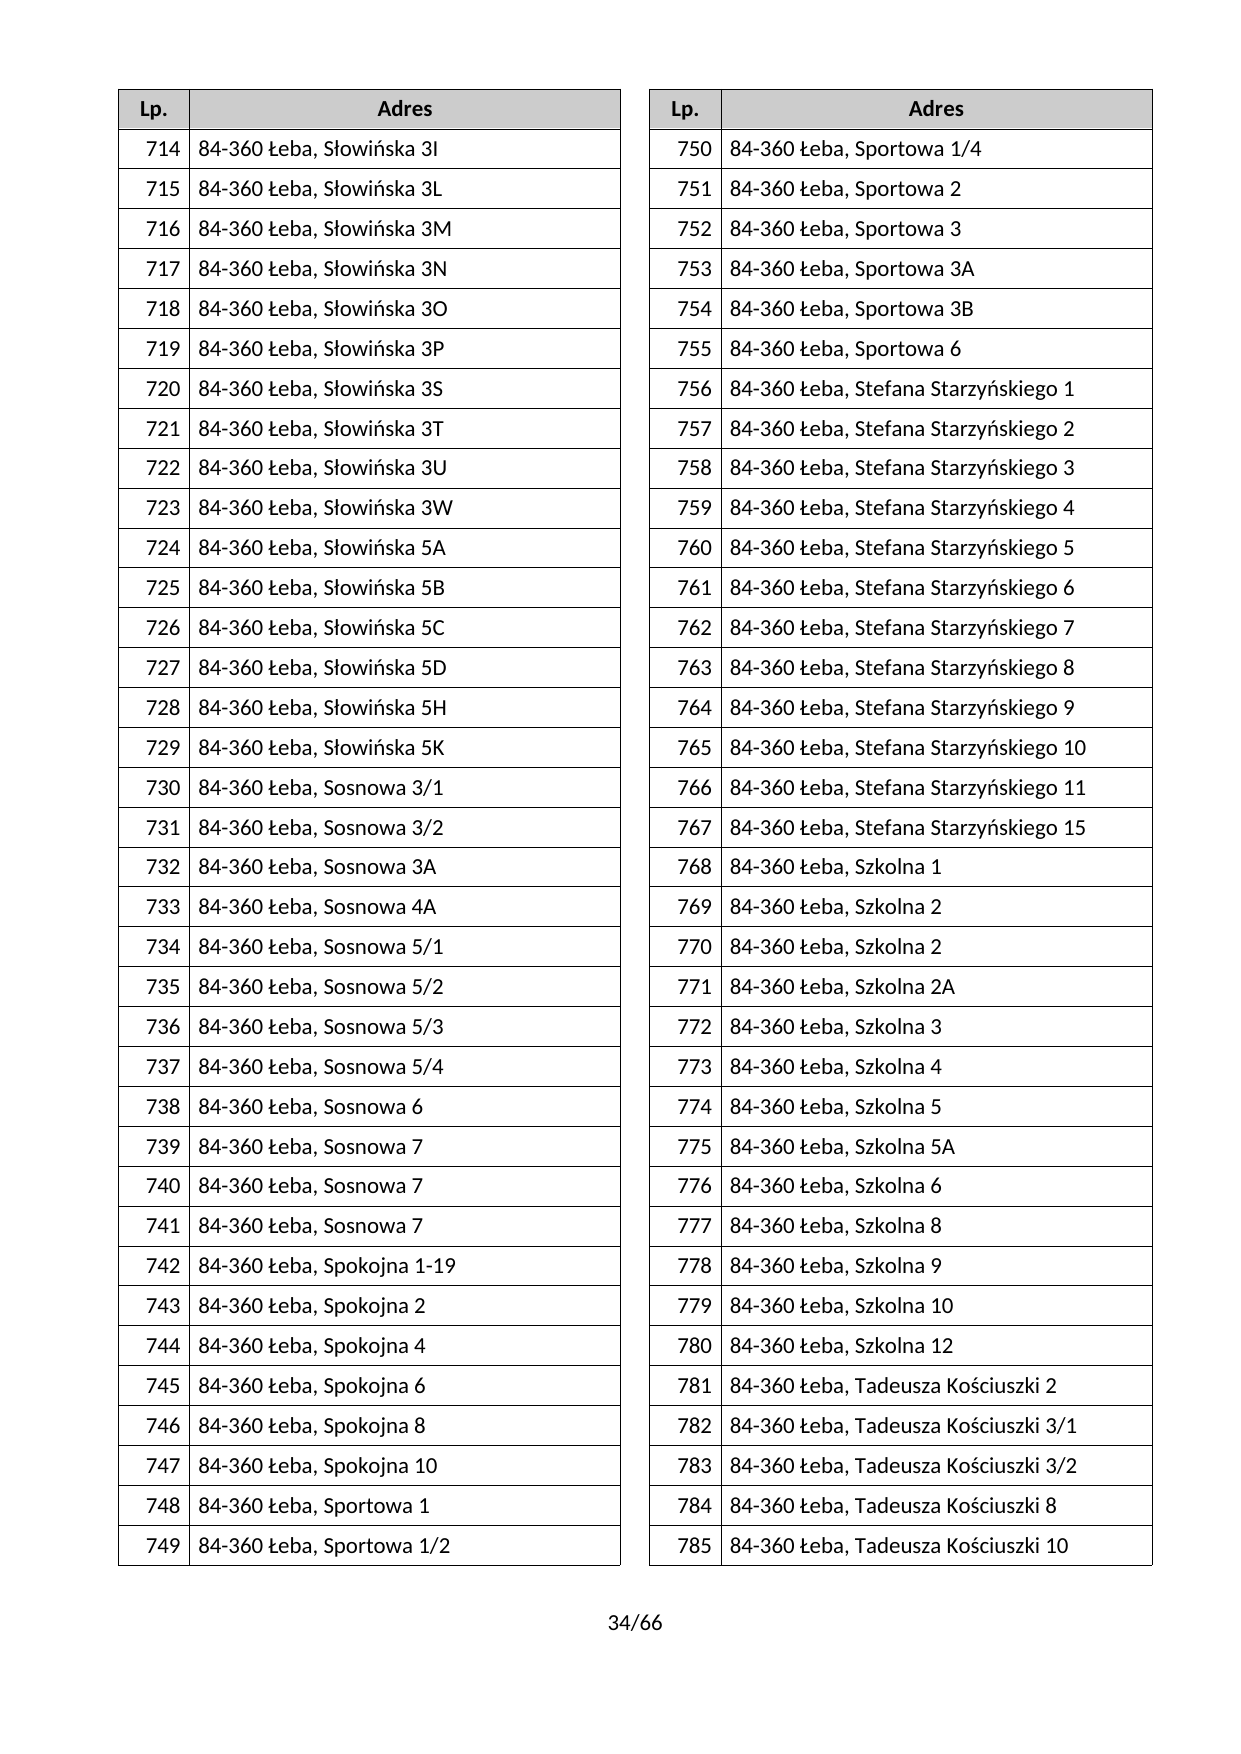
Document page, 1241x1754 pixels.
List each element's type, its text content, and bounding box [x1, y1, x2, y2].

table_cell 84-360 Łeba, Słowińska 5C [190, 608, 620, 647]
table_header Lp. [650, 90, 721, 128]
table_cell 758 [650, 449, 721, 487]
table_cell 84-360 Łeba, Sportowa 3A [722, 249, 1152, 288]
table_cell 84-360 Łeba, Szkolna 3 [722, 1007, 1152, 1046]
table_cell 774 [650, 1087, 721, 1126]
table_cell 726 [119, 608, 189, 647]
table_cell 84-360 Łeba, Sosnowa 3/2 [190, 808, 620, 847]
table_cell 782 [650, 1406, 721, 1445]
table_cell 84-360 Łeba, Stefana Starzyńskiego 2 [722, 409, 1152, 448]
table_cell 84-360 Łeba, Tadeusza Kościuszki 8 [722, 1486, 1152, 1525]
table_cell 84-360 Łeba, Stefana Starzyńskiego 10 [722, 728, 1152, 767]
table_cell 84-360 Łeba, Stefana Starzyńskiego 8 [722, 648, 1152, 687]
table_cell 84-360 Łeba, Słowińska 3O [190, 289, 620, 328]
table_cell 784 [650, 1486, 721, 1525]
table_cell 761 [650, 568, 721, 607]
table_cell 734 [119, 927, 189, 966]
table_cell 84-360 Łeba, Stefana Starzyńskiego 4 [722, 489, 1152, 527]
table_cell 741 [119, 1207, 189, 1246]
table_cell 84-360 Łeba, Sportowa 3B [722, 289, 1152, 328]
table_cell 773 [650, 1047, 721, 1086]
table_cell 768 [650, 848, 721, 886]
table_cell 84-360 Łeba, Tadeusza Kościuszki 3/2 [722, 1446, 1152, 1485]
table_cell 756 [650, 369, 721, 408]
table_cell 84-360 Łeba, Tadeusza Kościuszki 2 [722, 1366, 1152, 1405]
table_cell 780 [650, 1326, 721, 1365]
table_cell 716 [119, 209, 189, 248]
table_cell 729 [119, 728, 189, 767]
table_cell 745 [119, 1366, 189, 1405]
table_cell 84-360 Łeba, Sosnowa 5/2 [190, 967, 620, 1006]
table_cell 84-360 Łeba, Słowińska 3M [190, 209, 620, 248]
table_cell 84-360 Łeba, Słowińska 5D [190, 648, 620, 687]
table_cell 746 [119, 1406, 189, 1445]
table_cell 718 [119, 289, 189, 328]
table_cell 84-360 Łeba, Stefana Starzyńskiego 9 [722, 688, 1152, 727]
table_cell 748 [119, 1486, 189, 1525]
table_cell 84-360 Łeba, Stefana Starzyńskiego 11 [722, 768, 1152, 807]
table_cell 84-360 Łeba, Szkolna 2A [722, 967, 1152, 1006]
table_cell 84-360 Łeba, Sosnowa 7 [190, 1127, 620, 1166]
table_cell 84-360 Łeba, Stefana Starzyńskiego 1 [722, 369, 1152, 408]
table_cell 84-360 Łeba, Sosnowa 6 [190, 1087, 620, 1126]
table_cell 728 [119, 688, 189, 727]
table_cell 750 [650, 130, 721, 168]
table_cell 772 [650, 1007, 721, 1046]
table_header Lp. [119, 90, 189, 128]
table_cell 744 [119, 1326, 189, 1365]
table_cell 84-360 Łeba, Szkolna 8 [722, 1207, 1152, 1246]
table_cell 84-360 Łeba, Sportowa 1/4 [722, 130, 1152, 168]
table_cell 84-360 Łeba, Spokojna 10 [190, 1446, 620, 1485]
table_cell 767 [650, 808, 721, 847]
table_cell 779 [650, 1286, 721, 1325]
table_cell 84-360 Łeba, Sosnowa 5/3 [190, 1007, 620, 1046]
table_cell 84-360 Łeba, Stefana Starzyńskiego 15 [722, 808, 1152, 847]
table_cell 84-360 Łeba, Słowińska 3W [190, 489, 620, 527]
table_cell 724 [119, 529, 189, 567]
table_cell 84-360 Łeba, Słowińska 3T [190, 409, 620, 448]
table_cell 84-360 Łeba, Szkolna 2 [722, 927, 1152, 966]
table_cell 84-360 Łeba, Stefana Starzyńskiego 6 [722, 568, 1152, 607]
table_cell 731 [119, 808, 189, 847]
table_cell 84-360 Łeba, Szkolna 1 [722, 848, 1152, 886]
table_cell 732 [119, 848, 189, 886]
table_cell 735 [119, 967, 189, 1006]
table_cell 84-360 Łeba, Szkolna 9 [722, 1247, 1152, 1285]
table_cell 778 [650, 1247, 721, 1285]
table_cell 720 [119, 369, 189, 408]
table_cell 84-360 Łeba, Słowińska 3N [190, 249, 620, 288]
table_cell 84-360 Łeba, Sportowa 6 [722, 329, 1152, 368]
table_cell 775 [650, 1127, 721, 1166]
table_cell 84-360 Łeba, Sosnowa 3A [190, 848, 620, 886]
table_cell 769 [650, 887, 721, 926]
table_cell 766 [650, 768, 721, 807]
table_cell 762 [650, 608, 721, 647]
table_cell 84-360 Łeba, Tadeusza Kościuszki 10 [722, 1526, 1152, 1565]
table_cell 84-360 Łeba, Szkolna 10 [722, 1286, 1152, 1325]
table_cell 84-360 Łeba, Sportowa 2 [722, 169, 1152, 208]
table_cell 743 [119, 1286, 189, 1325]
table_cell 730 [119, 768, 189, 807]
table_cell 785 [650, 1526, 721, 1565]
table_cell 84-360 Łeba, Słowińska 5K [190, 728, 620, 767]
table_cell 84-360 Łeba, Spokojna 1-19 [190, 1247, 620, 1285]
table_cell 753 [650, 249, 721, 288]
table_cell 84-360 Łeba, Stefana Starzyńskiego 7 [722, 608, 1152, 647]
table_cell 84-360 Łeba, Słowińska 5H [190, 688, 620, 727]
table_cell 747 [119, 1446, 189, 1485]
table_cell 84-360 Łeba, Szkolna 6 [722, 1167, 1152, 1206]
table_cell 84-360 Łeba, Sosnowa 5/1 [190, 927, 620, 966]
table_cell 721 [119, 409, 189, 448]
table_header Adres [190, 90, 620, 128]
table_cell 84-360 Łeba, Spokojna 8 [190, 1406, 620, 1445]
table_cell 751 [650, 169, 721, 208]
table_cell 84-360 Łeba, Szkolna 2 [722, 887, 1152, 926]
table_cell 84-360 Łeba, Sosnowa 5/4 [190, 1047, 620, 1086]
table_cell 84-360 Łeba, Sosnowa 3/1 [190, 768, 620, 807]
table_cell 84-360 Łeba, Sportowa 1 [190, 1486, 620, 1525]
table_cell 722 [119, 449, 189, 487]
table_cell 740 [119, 1167, 189, 1206]
table_cell 733 [119, 887, 189, 926]
table_cell 727 [119, 648, 189, 687]
table_cell 84-360 Łeba, Sosnowa 4A [190, 887, 620, 926]
table_cell 763 [650, 648, 721, 687]
table_cell 764 [650, 688, 721, 727]
table_cell 771 [650, 967, 721, 1006]
table_cell 754 [650, 289, 721, 328]
table_cell 84-360 Łeba, Szkolna 12 [722, 1326, 1152, 1365]
table_cell 739 [119, 1127, 189, 1166]
table_cell 84-360 Łeba, Stefana Starzyńskiego 3 [722, 449, 1152, 487]
table_cell 749 [119, 1526, 189, 1565]
table_cell 84-360 Łeba, Słowińska 3P [190, 329, 620, 368]
table_cell 84-360 Łeba, Słowińska 5A [190, 529, 620, 567]
table_cell 84-360 Łeba, Sosnowa 7 [190, 1167, 620, 1206]
table_cell 783 [650, 1446, 721, 1485]
table_cell 717 [119, 249, 189, 288]
table_cell 84-360 Łeba, Stefana Starzyńskiego 5 [722, 529, 1152, 567]
table_cell 84-360 Łeba, Słowińska 3U [190, 449, 620, 487]
table_cell 84-360 Łeba, Szkolna 4 [722, 1047, 1152, 1086]
table_cell 719 [119, 329, 189, 368]
table_cell 84-360 Łeba, Słowińska 3I [190, 130, 620, 168]
table_cell 736 [119, 1007, 189, 1046]
table_cell 714 [119, 130, 189, 168]
table_cell 84-360 Łeba, Słowińska 3L [190, 169, 620, 208]
table_cell 84-360 Łeba, Spokojna 4 [190, 1326, 620, 1365]
table_cell 738 [119, 1087, 189, 1126]
table_cell 777 [650, 1207, 721, 1246]
table_cell 770 [650, 927, 721, 966]
table_cell 84-360 Łeba, Sosnowa 7 [190, 1207, 620, 1246]
table_cell 752 [650, 209, 721, 248]
table_cell 84-360 Łeba, Spokojna 2 [190, 1286, 620, 1325]
table_cell 84-360 Łeba, Szkolna 5 [722, 1087, 1152, 1126]
table_cell 84-360 Łeba, Tadeusza Kościuszki 3/1 [722, 1406, 1152, 1445]
table_cell 737 [119, 1047, 189, 1086]
table_cell 725 [119, 568, 189, 607]
table_cell 84-360 Łeba, Sportowa 3 [722, 209, 1152, 248]
table_cell 84-360 Łeba, Słowińska 3S [190, 369, 620, 408]
table_cell 715 [119, 169, 189, 208]
table_cell 723 [119, 489, 189, 527]
table_header Adres [722, 90, 1152, 128]
table_cell 755 [650, 329, 721, 368]
table_cell 760 [650, 529, 721, 567]
table_cell 84-360 Łeba, Spokojna 6 [190, 1366, 620, 1405]
table_cell 776 [650, 1167, 721, 1206]
table_cell 84-360 Łeba, Słowińska 5B [190, 568, 620, 607]
table_cell 742 [119, 1247, 189, 1285]
table_cell 757 [650, 409, 721, 448]
table_cell 759 [650, 489, 721, 527]
table_cell 84-360 Łeba, Szkolna 5A [722, 1127, 1152, 1166]
table_cell 765 [650, 728, 721, 767]
table_cell 84-360 Łeba, Sportowa 1/2 [190, 1526, 620, 1565]
table_cell 781 [650, 1366, 721, 1405]
